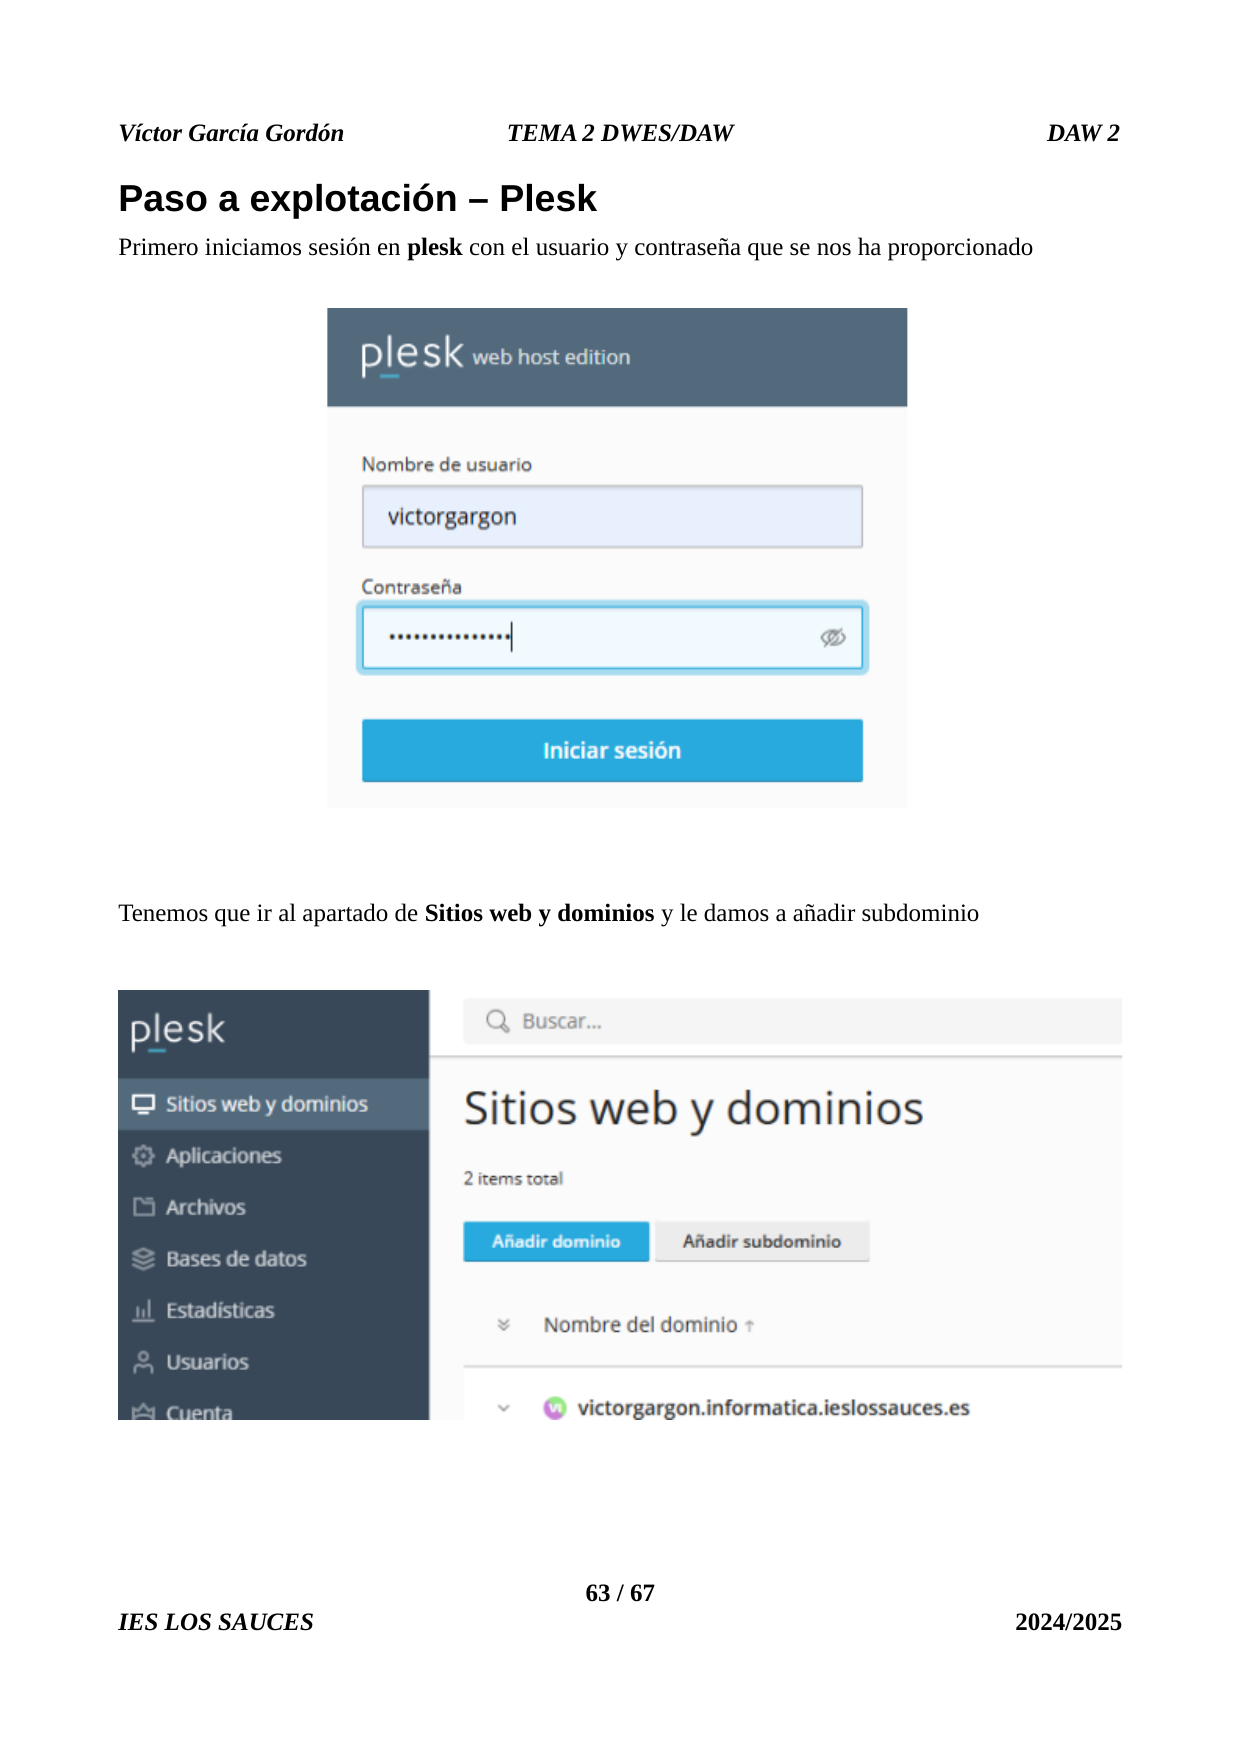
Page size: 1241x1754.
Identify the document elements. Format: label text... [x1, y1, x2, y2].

text Primero iniciamos sesión en plesk con el usuario y contraseña que se nos ha proporcionado [118, 232, 1122, 261]
subtitle Paso a explotación – Plesk [118, 176, 1122, 219]
picture [327, 308, 908, 809]
picture [118, 990, 1123, 1420]
text Tenemos que ir al apartado de Sitios web y dominios y le damos a añadir subdominio [118, 898, 1122, 927]
